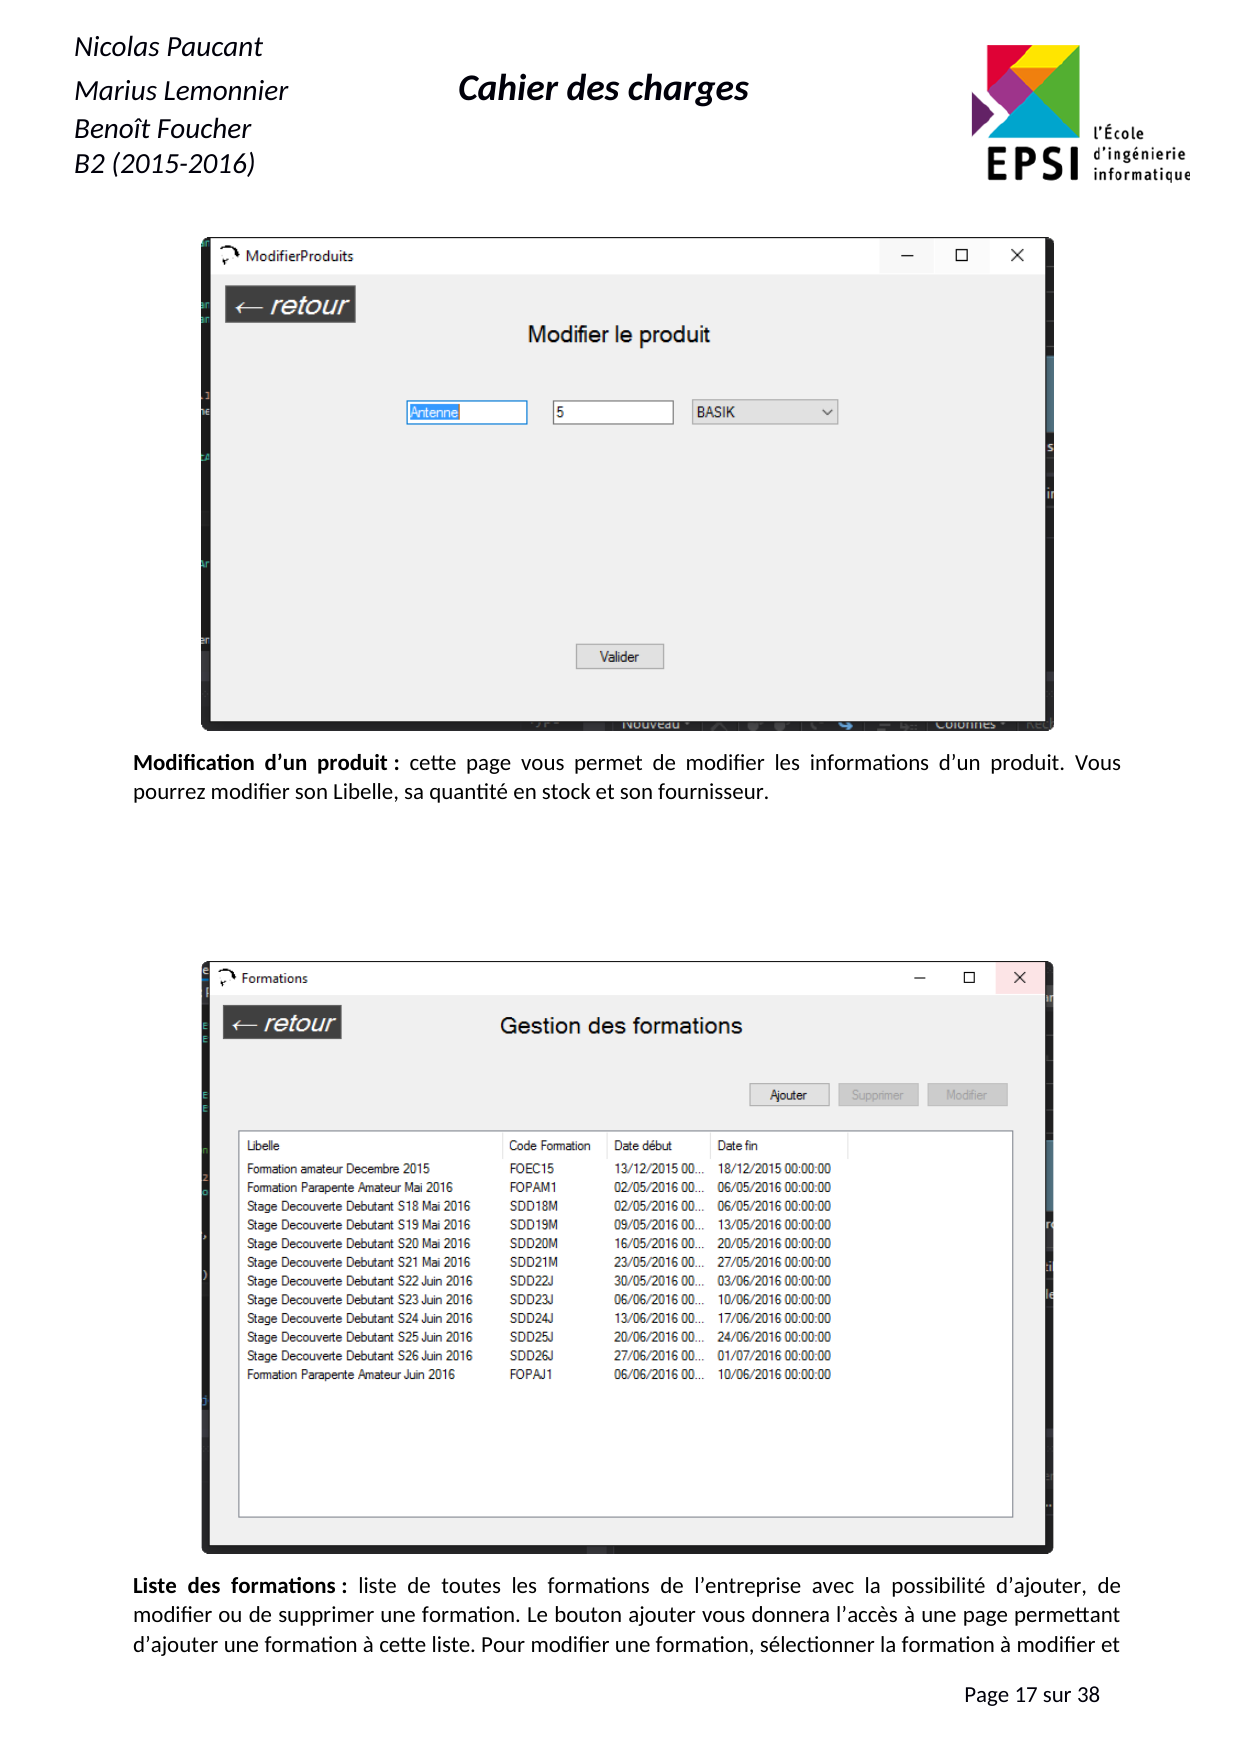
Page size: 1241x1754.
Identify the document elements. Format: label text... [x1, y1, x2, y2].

text Modification d’un produit : cette page vous permet de modifier les informations d’un produit. Vous pourrez modifier son Libelle, sa quantité en stock et son fournisseur. [133, 748, 1122, 806]
text Liste des formations : liste de toutes les formations de l’entreprise avec la possibilité d’ajouter, de modifier ou de supprimer une formation. Le bouton ajouter vous donnera l’accès à une page permettant d’ajouter une formation à cette liste. Pour modifier une formation, sélectionner la formation à modifier et [133, 1571, 1122, 1658]
